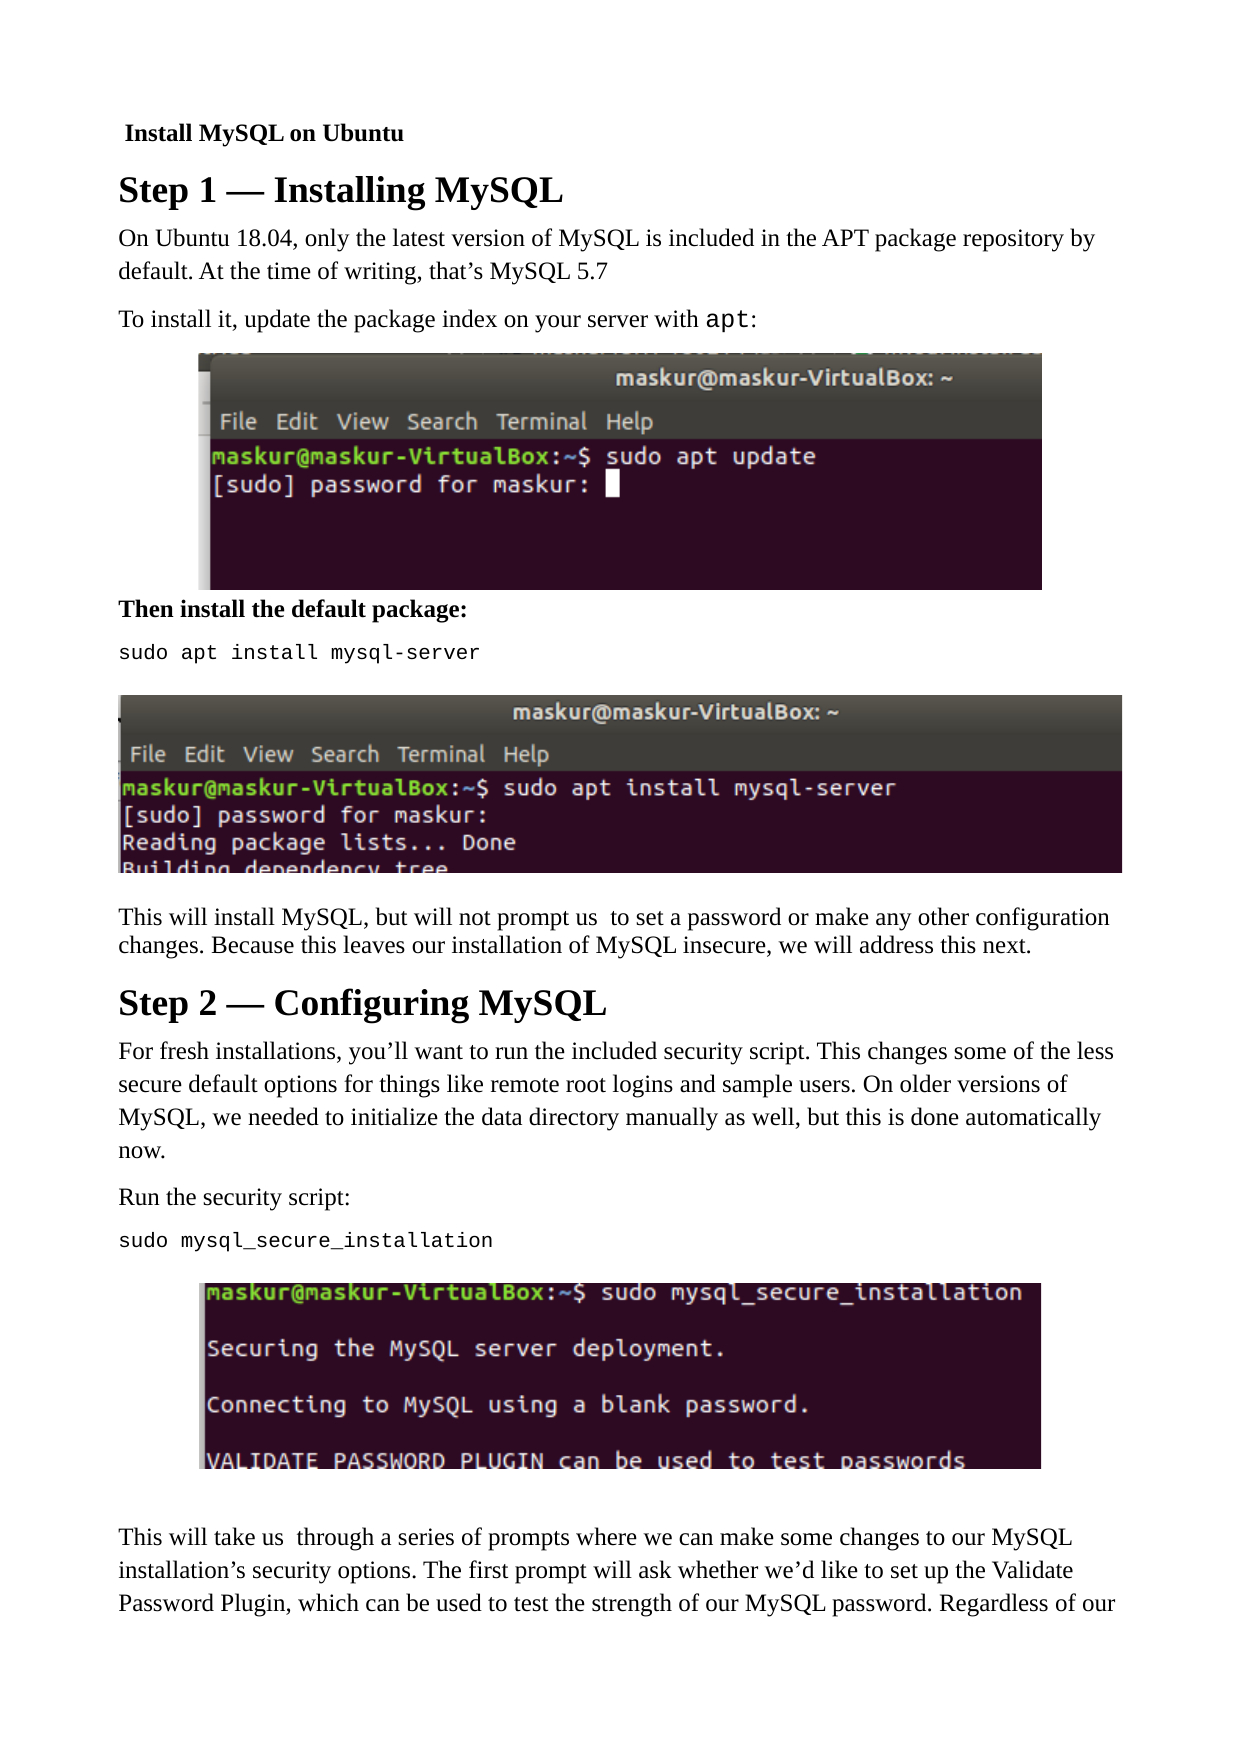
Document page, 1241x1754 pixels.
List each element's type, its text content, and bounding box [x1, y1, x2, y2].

picture [198, 353, 1042, 590]
subtitle Step 2 — Configuring MySQL [118, 980, 1122, 1023]
text This will install MySQL, but will not prompt us to set a password or make any other configuration changes. Because this leaves our installation of MySQL insecure, we will address this next. [118, 902, 1122, 959]
text sudo mysql_secure_installation [118, 1230, 1122, 1254]
text Install MySQL on Ubuntu [118, 118, 1122, 147]
text On Ubuntu 18.04, only the latest version of MySQL is included in the APT package repository by default. At the time of writing, that’s MySQL 5.7 [118, 223, 1122, 285]
text sudo apt install mysql-server [118, 642, 1122, 665]
text This will take us through a series of prompts where we can make some changes to our MySQL installation’s security options. The first prompt will ask whether we’d like to set up the Validate Password Plugin, which can be used to test the strength of our MySQL password. Regardless of our [118, 1522, 1122, 1617]
text For fresh installations, you’ll want to run the included security script. This changes some of the less secure default options for things like remote root logins and sample users. On older versions of MySQL, we needed to initialize the data directory manually as well, but this is done automatically now. [118, 1036, 1122, 1163]
picture [199, 1283, 1042, 1469]
text Run the security script: [118, 1182, 1122, 1211]
text To install it, update the package index on your server with apt: [118, 304, 1122, 335]
text Then install the default package: [118, 590, 1122, 623]
subtitle Step 1 — Installing MySQL [118, 168, 1122, 211]
picture [118, 695, 1123, 873]
